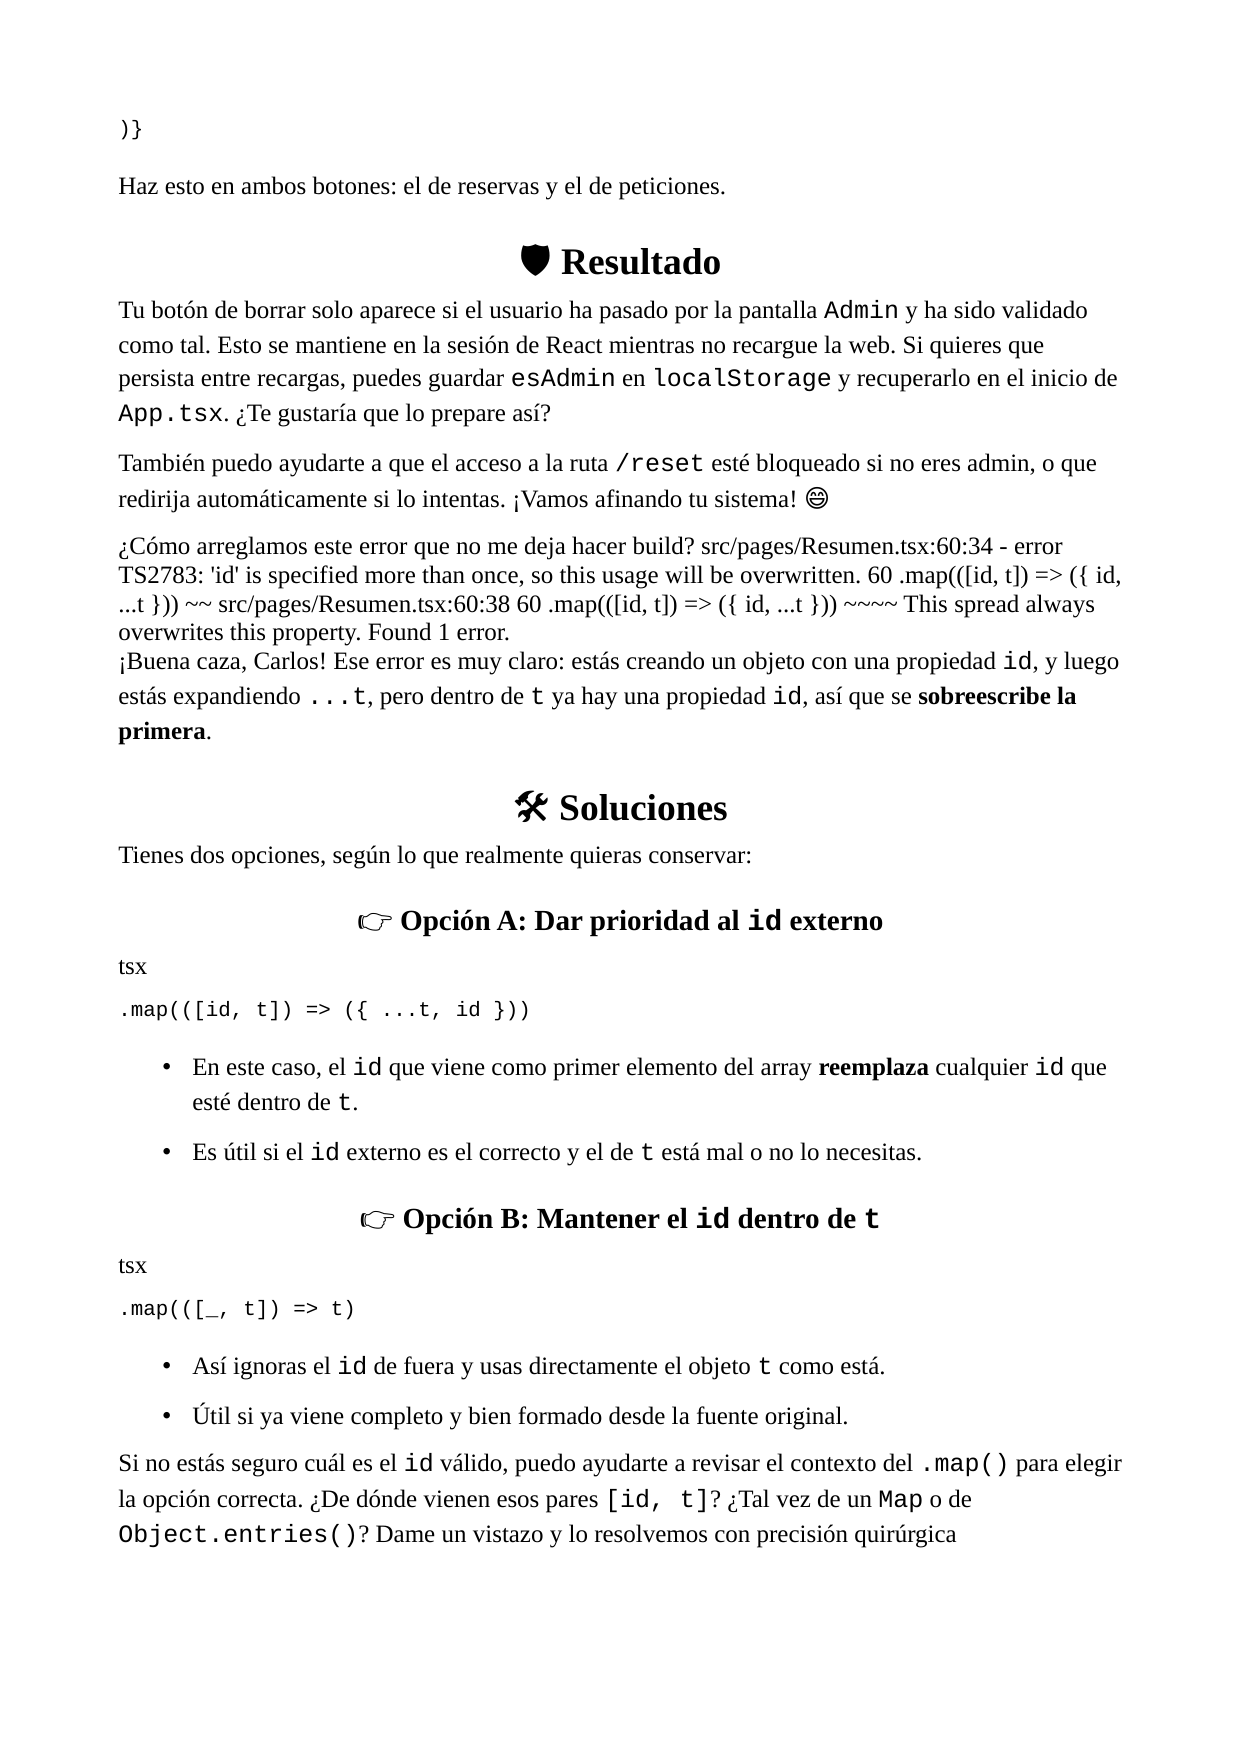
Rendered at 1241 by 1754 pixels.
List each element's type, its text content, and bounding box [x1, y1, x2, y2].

list Útil si ya viene completo y bien formado desde la fuente original. [162, 1401, 1122, 1430]
text tsx [118, 951, 1122, 980]
text )} [118, 118, 1122, 142]
text .map(([_, t]) => t) [118, 1298, 1122, 1321]
text Haz esto en ambos botones: el de reservas y el de peticiones. [118, 171, 1122, 200]
subtitle 👉 Opción B: Mantener el id dentro de t [118, 1202, 1122, 1238]
text Si no estás seguro cuál es el id válido, puedo ayudarte a revisar el contexto del .map() para elegir la opción correcta. ¿De dónde vienen esos pares [id, t]? ¿Tal vez de un Map o de Object.entries()? Dame un vistazo y lo resolvemos con precisión quirúrgica 🧠🔧 [118, 1448, 1122, 1549]
subtitle 🛡️ Resultado [118, 240, 1122, 283]
text tsx [118, 1250, 1122, 1279]
text También puedo ayudarte a que el acceso a la ruta /reset esté bloqueado si no eres admin, o que redirija automáticamente si lo intentas. ¡Vamos afinando tu sistema! 😄 [118, 448, 1122, 512]
list En este caso, el id que viene como primer elemento del array reemplaza cualquier id que esté dentro de t. [162, 1052, 1122, 1118]
text Tu botón de borrar solo aparece si el usuario ha pasado por la pantalla Admin y ha sido validado como tal. Esto se mantiene en la sesión de React mientras no recargue la web. Si quieres que persista entre recargas, puedes guardar esAdmin en localStorage y recuperarlo en el inicio de App.tsx. ¿Te gustaría que lo prepare así? [118, 295, 1122, 429]
text Tienes dos opciones, según lo que realmente quieras conservar: [118, 841, 1122, 869]
subtitle 🛠️ Soluciones [118, 785, 1122, 828]
list Así ignoras el id de fuera y usas directamente el objeto t como está. [162, 1351, 1122, 1382]
list Es útil si el id externo es el correcto y el de t está mal o no lo necesitas. [162, 1137, 1122, 1168]
subtitle 👉 Opción A: Dar prioridad al id externo [118, 903, 1122, 939]
text ¿Cómo arreglamos este error que no me deja hacer build? src/pages/Resumen.tsx:60:34 - error TS2783: 'id' is specified more than once, so this usage will be overwritten. 60 .map(([id, t]) => ({ id, ...t })) ~~ src/pages/Resumen.tsx:60:38 60 .map(([id, t]) => ({ id, ...t })) ~~~~ This spread always overwrites this property. Found 1 error. [118, 531, 1122, 646]
text ¡Buena caza, Carlos! Ese error es muy claro: estás creando un objeto con una propiedad id, y luego estás expandiendo ...t, pero dentro de t ya hay una propiedad id, así que se sobreescribe la primera. [118, 646, 1122, 745]
text .map(([id, t]) => ({ ...t, id })) [118, 999, 1122, 1022]
